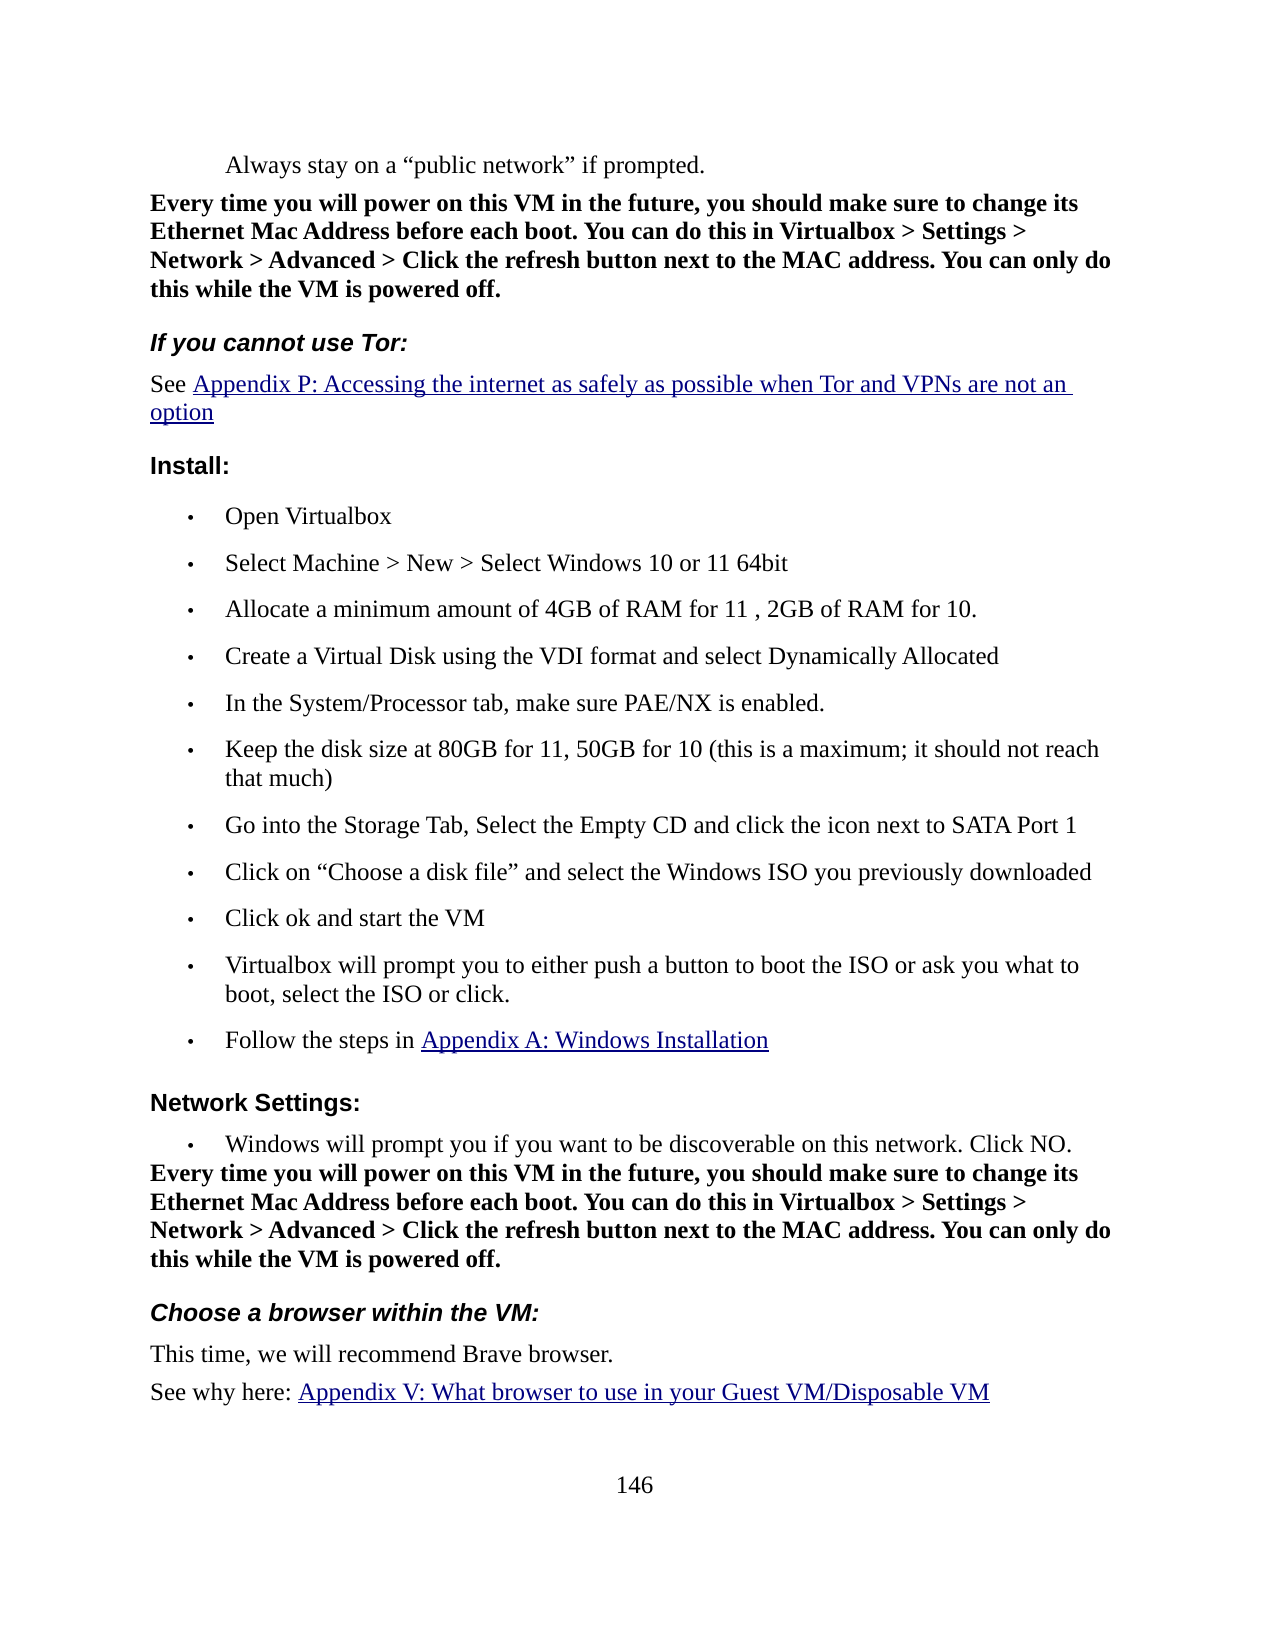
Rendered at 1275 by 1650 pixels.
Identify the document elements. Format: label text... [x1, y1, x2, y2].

list Virtualbox will prompt you to either push a button to boot the ISO or ask you what to boot, select the ISO or click. [187, 950, 1125, 1007]
subtitle Install: [150, 451, 1125, 480]
subtitle Choose a browser within the VM: [150, 1298, 1125, 1326]
list Go into the Storage Tab, Select the Empty CD and click the icon next to SATA Port 1 [187, 810, 1125, 839]
list In the System/Processor tab, make sure PAE/NX is enabled. [187, 688, 1125, 717]
list Open Virtualbox [187, 501, 1125, 530]
list Click on “Choose a disk file” and select the Windows ISO you previously downloaded [187, 857, 1125, 885]
list Allocate a minimum amount of 4GB of RAM for 11 , 2GB of RAM for 10. [187, 594, 1125, 623]
list Follow the steps in Appendix A: Windows Installation [187, 1025, 1125, 1054]
subtitle Network Settings: [150, 1088, 1125, 1117]
text Every time you will power on this VM in the future, you should make sure to change its Ethernet Mac Address before each boot. You can do this in Virtualbox > Settings > Network > Advanced > Click the refresh button next to the MAC address. You can only do this while the VM is powered off. [150, 188, 1125, 303]
list Keep the disk size at 80GB for 11, 50GB for 10 (this is a maximum; it should not reach that much) [187, 734, 1125, 792]
subtitle If you cannot use Tor: [150, 328, 1125, 356]
list Windows will prompt you if you want to be discoverable on this network. Click NO. [187, 1129, 1125, 1158]
list Click ok and start the VM [187, 903, 1125, 932]
list Create a Virtual Disk using the VDI format and select Dynamically Allocated [187, 641, 1125, 670]
text This time, we will recommend Brave browser. [150, 1339, 1125, 1368]
list Always stay on a “public network” if prompted. [187, 150, 1125, 179]
text See why here: Appendix V: What browser to use in your Guest VM/Disposable VM [150, 1377, 1125, 1405]
list Select Machine > New > Select Windows 10 or 11 64bit [187, 548, 1125, 577]
text Every time you will power on this VM in the future, you should make sure to change its Ethernet Mac Address before each boot. You can do this in Virtualbox > Settings > Network > Advanced > Click the refresh button next to the MAC address. You can only do this while the VM is powered off. [150, 1158, 1125, 1273]
text See Appendix P: Accessing the internet as safely as possible when Tor and VPNs are not an option [150, 369, 1125, 426]
